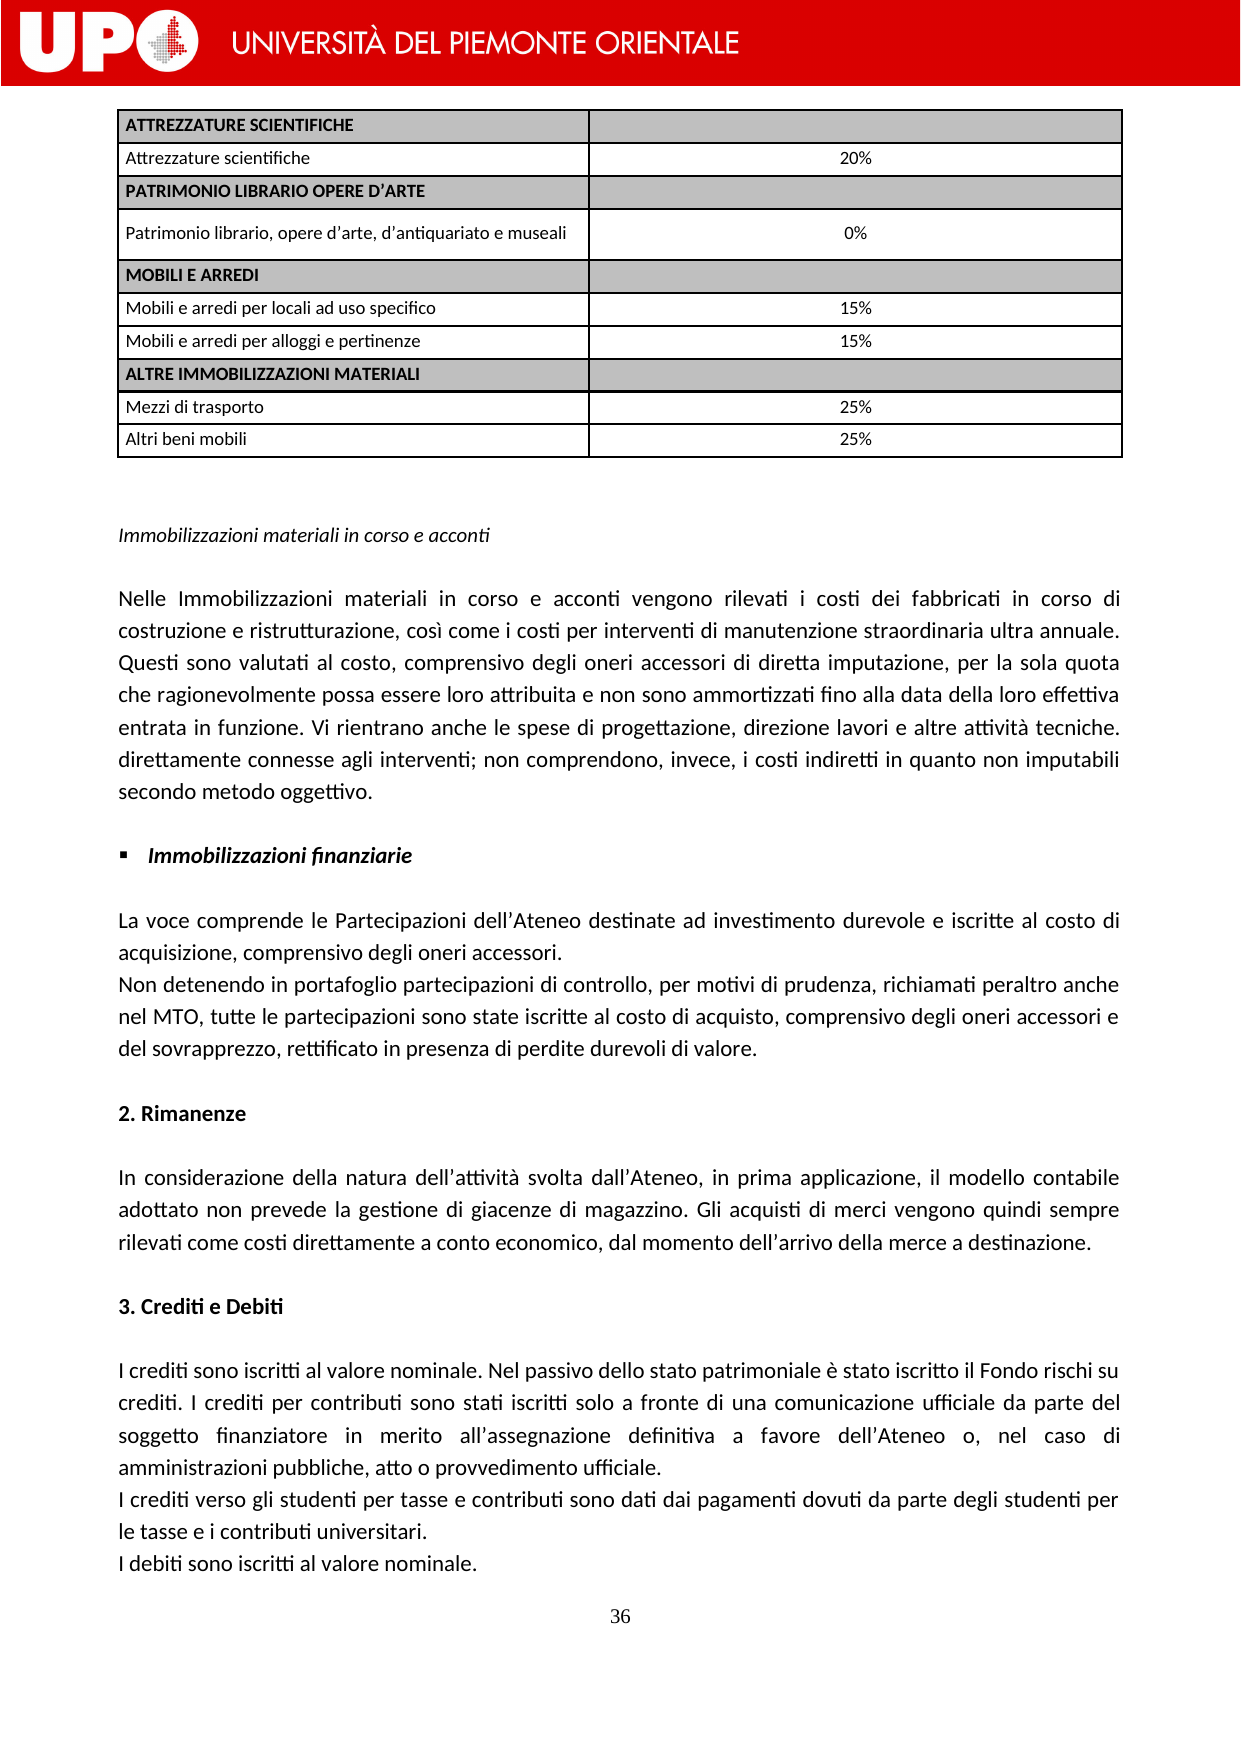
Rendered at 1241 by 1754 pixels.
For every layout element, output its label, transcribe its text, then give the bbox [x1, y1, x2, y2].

table_cell 25% [590, 393, 1121, 423]
table_cell [590, 261, 1121, 292]
table_cell PATRIMONIO LIBRARIO OPERE D’ARTE [119, 177, 588, 208]
table_cell 15% [590, 294, 1121, 325]
table_cell Altri beni mobili [119, 425, 588, 456]
table_cell 0% [590, 210, 1121, 259]
table_cell [590, 360, 1121, 390]
text Non detenendo in portafoglio partecipazioni di controllo, per motivi di prudenza, richiamati peraltro anche nel MTO, tutte le partecipazioni sono state iscritte al costo di acquisto, comprensivo degli oneri accessori e del sovrapprezzo, rettificato in presenza di perdite durevoli di valore. [118, 970, 1122, 1062]
table_cell 25% [590, 425, 1121, 456]
table_cell 20% [590, 144, 1121, 175]
table_cell Mezzi di trasporto [119, 393, 588, 423]
text I debiti sono iscritti al valore nominale. [118, 1549, 1122, 1577]
table_cell 15% [590, 327, 1121, 358]
text I crediti verso gli studenti per tasse e contributi sono dati dai pagamenti dovuti da parte degli studenti per le tasse e i contributi universitari. [118, 1485, 1122, 1545]
list Immobilizzazioni finanziarie [118, 841, 1122, 869]
text Immobilizzazioni materiali in corso e acconti [118, 522, 1122, 548]
table_cell ATTREZZATURE SCIENTIFICHE [119, 111, 588, 142]
text I crediti sono iscritti al valore nominale. Nel passivo dello stato patrimoniale è stato iscritto il Fondo rischi su crediti. I crediti per contributi sono stati iscritti solo a fronte di una comunicazione ufficiale da parte del soggetto finanziatore in merito all’assegnazione definitiva a favore dell’Ateneo o, nel caso di amministrazioni pubbliche, atto o provvedimento ufficiale. [118, 1356, 1122, 1481]
text 3. Crediti e Debiti [118, 1292, 1122, 1320]
text 2. Rimanenze [118, 1099, 1122, 1127]
table_cell ALTRE IMMOBILIZZAZIONI MATERIALI [119, 360, 588, 390]
table_cell Mobili e arredi per alloggi e pertinenze [119, 327, 588, 358]
table_cell Patrimonio librario, opere d’arte, d’antiquariato e museali [119, 210, 588, 259]
text La voce comprende le Partecipazioni dell’Ateneo destinate ad investimento durevole e iscritte al costo di acquisizione, comprensivo degli oneri accessori. [118, 906, 1122, 966]
table_cell [590, 177, 1121, 208]
table_cell Attrezzature scientifiche [119, 144, 588, 175]
table_cell Mobili e arredi per locali ad uso specifico [119, 294, 588, 325]
table_cell [590, 111, 1121, 142]
table_cell MOBILI E ARREDI [119, 261, 588, 292]
text Nelle Immobilizzazioni materiali in corso e acconti vengono rilevati i costi dei fabbricati in corso di costruzione e ristrutturazione, così come i costi per interventi di manutenzione straordinaria ultra annuale. Questi sono valutati al costo, comprensivo degli oneri accessori di diretta imputazione, per la sola quota che ragionevolmente possa essere loro attribuita e non sono ammortizzati fino alla data della loro effettiva entrata in funzione. Vi rientrano anche le spese di progettazione, direzione lavori e altre attività tecniche. direttamente connesse agli interventi; non comprendono, invece, i costi indiretti in quanto non imputabili secondo metodo oggettivo. [118, 584, 1122, 805]
text In considerazione della natura dell’attività svolta dall’Ateneo, in prima applicazione, il modello contabile adottato non prevede la gestione di giacenze di magazzino. Gli acquisti di merci vengono quindi sempre rilevati come costi direttamente a conto economico, dal momento dell’arrivo della merce a destinazione. [118, 1163, 1122, 1256]
